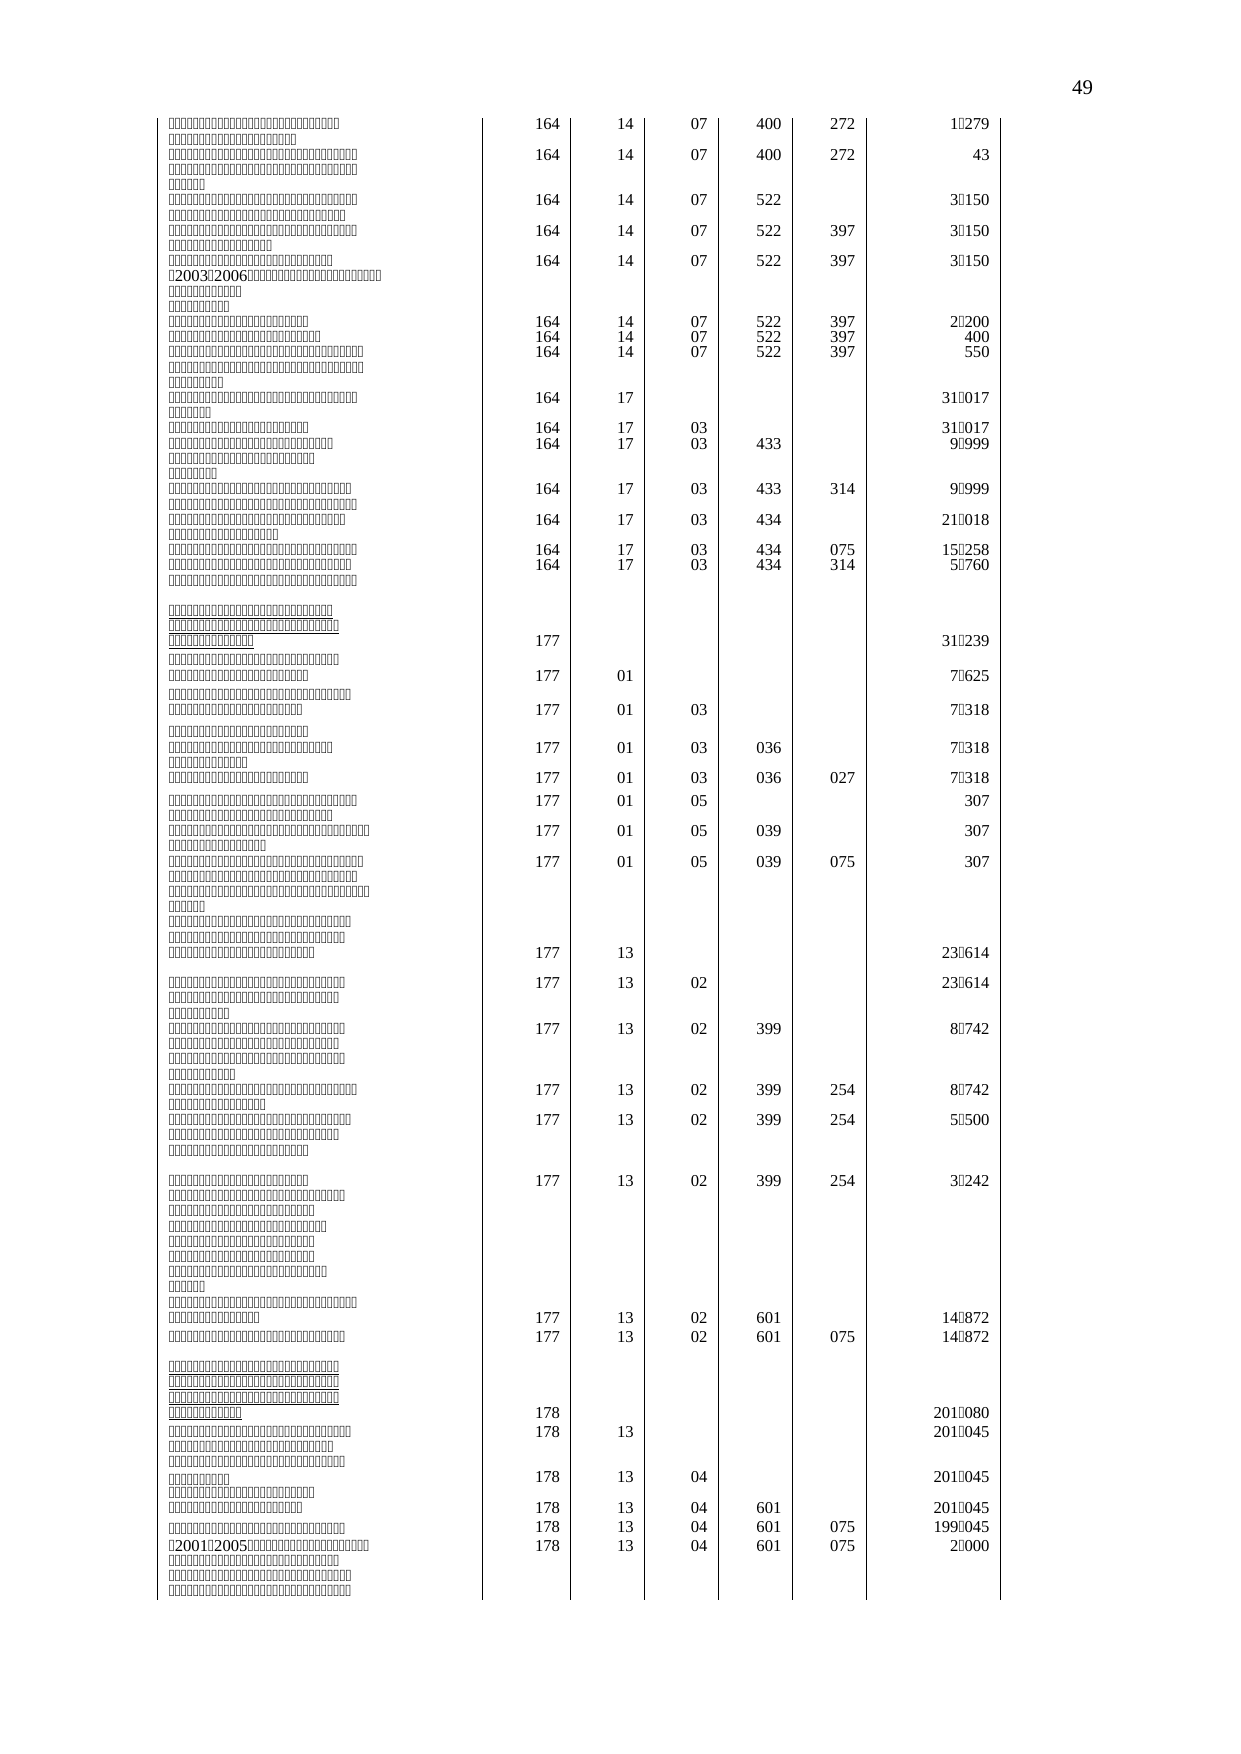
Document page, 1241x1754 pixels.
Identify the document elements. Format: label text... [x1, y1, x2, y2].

table_cell  [571, 772, 644, 794]
table_cell  [867, 438, 1000, 483]
table_cell  [793, 149, 866, 194]
table_cell    [158, 1114, 482, 1175]
table_cell  [483, 726, 570, 772]
table_cell  [158, 1331, 482, 1361]
table_cell  [719, 118, 792, 148]
table_cell  [867, 1084, 1000, 1114]
table_cell  [793, 1540, 866, 1600]
table_cell  [645, 1331, 718, 1361]
table_cell  [793, 118, 866, 148]
table_cell   [158, 118, 482, 148]
table_cell  [483, 1084, 570, 1114]
table_cell  [158, 331, 482, 346]
table_cell  [571, 438, 644, 483]
table_cell  [645, 1023, 718, 1083]
table_cell  [571, 1540, 644, 1600]
table_cell  [571, 514, 644, 544]
table_cell  [483, 1361, 570, 1426]
table_cell  [483, 1175, 570, 1296]
table_cell  [645, 331, 718, 346]
table_cell [793, 795, 866, 825]
table_cell  [483, 977, 570, 1023]
table_cell  [719, 331, 792, 346]
table_cell  [483, 916, 570, 977]
table_cell  [867, 346, 1000, 392]
table_cell   [158, 514, 482, 544]
table_cell  [645, 855, 718, 916]
table_cell  [793, 1331, 866, 1361]
table_cell  [645, 726, 718, 772]
table_cell  [571, 118, 644, 148]
table_cell  [719, 514, 792, 544]
table_cell [645, 1361, 718, 1426]
table_cell  [645, 825, 718, 855]
table_cell    [158, 916, 482, 977]
table_cell  [645, 772, 718, 794]
table_cell  [645, 483, 718, 513]
table_cell   [158, 1426, 482, 1456]
table_cell  [483, 316, 570, 331]
table_cell  [867, 855, 1000, 916]
table_cell  [793, 225, 866, 255]
table_cell    [158, 726, 482, 772]
table_cell  [483, 1426, 570, 1456]
table_cell  [483, 331, 570, 346]
table_cell  [571, 795, 644, 825]
table_cell  [719, 149, 792, 194]
table_cell  [719, 316, 792, 331]
table_cell  [571, 855, 644, 916]
table_cell   [158, 1084, 482, 1114]
table_cell  [571, 1486, 644, 1521]
table_cell  [793, 346, 866, 392]
table_cell  [719, 1175, 792, 1296]
table_cell  [719, 1331, 792, 1361]
table_cell  [793, 544, 866, 559]
table_cell   [158, 1296, 482, 1331]
table_cell  [571, 544, 644, 559]
table_cell  [571, 255, 644, 316]
table_cell  [645, 514, 718, 544]
table_cell  [483, 1296, 570, 1331]
table_cell  [483, 1023, 570, 1083]
table_cell  [719, 346, 792, 392]
table_cell   [158, 1486, 482, 1521]
table_cell  [158, 544, 482, 559]
table_cell [793, 726, 866, 772]
table_cell  [483, 688, 570, 726]
table_cell  [483, 225, 570, 255]
table_cell   [158, 654, 482, 688]
table_cell    [158, 149, 482, 194]
table_cell  [793, 1114, 866, 1175]
table_cell  [719, 1521, 792, 1539]
table_cell  [867, 1540, 1000, 1600]
table_cell  [645, 1521, 718, 1539]
table_cell  [645, 255, 718, 316]
table_cell  [867, 1426, 1000, 1456]
table_cell [719, 654, 792, 688]
table_cell  [571, 1023, 644, 1083]
table_cell  [483, 438, 570, 483]
table_cell  [571, 483, 644, 513]
table_cell  [867, 654, 1000, 688]
table_cell [793, 825, 866, 855]
table_cell  [719, 726, 792, 772]
table_cell  [645, 795, 718, 825]
table_cell  [571, 194, 644, 224]
table_cell  [867, 688, 1000, 726]
table_cell  [645, 422, 718, 437]
table_cell  [483, 514, 570, 544]
table_cell [719, 688, 792, 726]
table_cell  [571, 1331, 644, 1361]
table_cell  [867, 1114, 1000, 1175]
table_cell [793, 688, 866, 726]
table_cell  [645, 1114, 718, 1175]
table_cell  [645, 1456, 718, 1486]
table_cell  [793, 331, 866, 346]
table_cell   [158, 392, 482, 422]
table_cell  [483, 422, 570, 437]
table_cell  [793, 1175, 866, 1296]
table_cell    [158, 438, 482, 483]
table_cell  [867, 331, 1000, 346]
table_cell  [867, 316, 1000, 331]
table_cell  [571, 916, 644, 977]
table_cell  [719, 194, 792, 224]
table_cell  [571, 726, 644, 772]
table_cell  [645, 149, 718, 194]
table_cell  [719, 1084, 792, 1114]
table_cell  [483, 346, 570, 392]
table_cell  [571, 1456, 644, 1486]
table_cell [645, 392, 718, 422]
table_cell  [867, 795, 1000, 825]
table_cell  [483, 483, 570, 513]
table_cell  [867, 194, 1000, 224]
table_cell  [483, 795, 570, 825]
table_cell  [867, 514, 1000, 544]
table_cell  [867, 225, 1000, 255]
table_cell [793, 977, 866, 1023]
table_cell  [867, 1361, 1000, 1426]
table_cell  [793, 316, 866, 331]
table_cell  [483, 1521, 570, 1539]
table_cell  [793, 559, 866, 605]
table_cell [719, 1361, 792, 1426]
table_cell  [645, 1175, 718, 1296]
table_cell [645, 916, 718, 977]
table_cell  [645, 1084, 718, 1114]
table_cell  [571, 1521, 644, 1539]
table_cell    [158, 605, 482, 654]
table_cell  [571, 977, 644, 1023]
table_cell  [571, 1114, 644, 1175]
table_cell  [571, 1084, 644, 1114]
table_cell  [645, 1540, 718, 1600]
table_cell         [158, 1175, 482, 1296]
table_cell  [719, 438, 792, 483]
table_cell   [158, 688, 482, 726]
table_cell  [483, 1331, 570, 1361]
table_cell [793, 438, 866, 483]
table_cell [719, 916, 792, 977]
table_cell  [571, 316, 644, 331]
table_cell   [158, 225, 482, 255]
table_cell  [719, 772, 792, 794]
table_cell  [867, 1023, 1000, 1083]
table_cell  [719, 483, 792, 513]
table_cell  [571, 1175, 644, 1296]
table_cell [793, 1426, 866, 1456]
table_cell   [158, 1456, 482, 1486]
table_cell  [645, 225, 718, 255]
table_cell   [158, 194, 482, 224]
table_cell  [645, 118, 718, 148]
table_cell  [867, 392, 1000, 422]
table_cell  [719, 544, 792, 559]
table_cell  [793, 1084, 866, 1114]
table_cell  [571, 422, 644, 437]
table_cell [793, 1023, 866, 1083]
table_cell  [645, 194, 718, 224]
table_cell    [158, 346, 482, 392]
table_cell  [158, 1521, 482, 1539]
table_cell [793, 605, 866, 654]
table_cell  [719, 1114, 792, 1175]
table_cell  [483, 1456, 570, 1486]
table_cell  [793, 1521, 866, 1539]
table_cell  [483, 605, 570, 654]
table_cell  [719, 1540, 792, 1600]
table_cell [793, 654, 866, 688]
table_cell [793, 194, 866, 224]
table_cell [719, 795, 792, 825]
table_cell     [158, 1540, 482, 1600]
table_cell  [867, 483, 1000, 513]
table_cell  [158, 422, 482, 437]
table_cell  [571, 1296, 644, 1331]
table_cell [719, 605, 792, 654]
table_cell  [483, 255, 570, 316]
table_cell  [483, 559, 570, 605]
table_cell  [645, 544, 718, 559]
table_cell  [571, 654, 644, 688]
table_cell  [571, 1426, 644, 1456]
table_cell     [158, 855, 482, 916]
table_cell [793, 1456, 866, 1486]
table_cell  [645, 316, 718, 331]
table_cell [793, 1296, 866, 1331]
table_cell [793, 392, 866, 422]
table_cell  [793, 772, 866, 794]
table_cell  [645, 438, 718, 483]
table_cell  [483, 1114, 570, 1175]
table_cell  [483, 825, 570, 855]
table_cell  [867, 916, 1000, 977]
table_cell [719, 392, 792, 422]
table_cell [793, 1486, 866, 1521]
table_cell  [867, 1486, 1000, 1521]
table_cell [793, 514, 866, 544]
table_cell [645, 1426, 718, 1456]
table_cell  [793, 255, 866, 316]
table_cell  [645, 346, 718, 392]
table_cell   [158, 825, 482, 855]
table_cell  [867, 605, 1000, 654]
table_cell [793, 916, 866, 977]
table_cell  [158, 772, 482, 794]
table_cell [571, 605, 644, 654]
table_cell  [571, 559, 644, 605]
table_cell [571, 1361, 644, 1426]
table_cell   [158, 559, 482, 605]
table_cell  [483, 194, 570, 224]
table_cell     [158, 1361, 482, 1426]
table_cell [645, 654, 718, 688]
table_cell   [158, 795, 482, 825]
table_cell  [719, 1296, 792, 1331]
table_cell  [483, 118, 570, 148]
table_cell  [571, 825, 644, 855]
table_cell [719, 1456, 792, 1486]
table_cell  [483, 544, 570, 559]
table_cell  [867, 772, 1000, 794]
table_cell  [867, 1521, 1000, 1539]
table_cell  [483, 1486, 570, 1521]
table_cell  [645, 1296, 718, 1331]
table_cell  [867, 1331, 1000, 1361]
table_cell     [158, 255, 482, 316]
table_cell [719, 1426, 792, 1456]
table_cell    [158, 977, 482, 1023]
table_cell  [867, 1175, 1000, 1296]
table_cell  [867, 559, 1000, 605]
table_cell  [719, 855, 792, 916]
table_cell   [158, 483, 482, 513]
table_cell  [645, 559, 718, 605]
table_cell  [719, 559, 792, 605]
table_cell [645, 605, 718, 654]
table_cell     [158, 1023, 482, 1083]
table_cell  [645, 1486, 718, 1521]
table_cell  [158, 316, 482, 331]
table_cell  [483, 1540, 570, 1600]
table_cell  [483, 772, 570, 794]
table_cell  [867, 977, 1000, 1023]
table_cell  [719, 225, 792, 255]
table_cell  [867, 544, 1000, 559]
table_cell  [719, 1486, 792, 1521]
table_cell  [483, 855, 570, 916]
table_cell  [571, 149, 644, 194]
table_cell  [483, 654, 570, 688]
table_cell  [645, 688, 718, 726]
table_cell [793, 422, 866, 437]
table_cell  [571, 688, 644, 726]
table_cell  [867, 1296, 1000, 1331]
table_cell  [571, 346, 644, 392]
table_cell [719, 422, 792, 437]
table_cell  [867, 825, 1000, 855]
table_cell  [793, 483, 866, 513]
table_cell [719, 977, 792, 1023]
table_cell  [719, 1023, 792, 1083]
table_cell  [867, 422, 1000, 437]
table_cell  [571, 331, 644, 346]
table_cell  [719, 255, 792, 316]
table_cell  [483, 149, 570, 194]
table_cell  [867, 1456, 1000, 1486]
table_cell  [483, 392, 570, 422]
table_cell  [793, 855, 866, 916]
table_cell  [571, 225, 644, 255]
table_cell  [867, 149, 1000, 194]
table_cell  [571, 392, 644, 422]
table_cell  [867, 255, 1000, 316]
table_cell  [867, 726, 1000, 772]
table_cell [793, 1361, 866, 1426]
table_cell  [719, 825, 792, 855]
table_cell  [645, 977, 718, 1023]
table_cell  [867, 118, 1000, 148]
